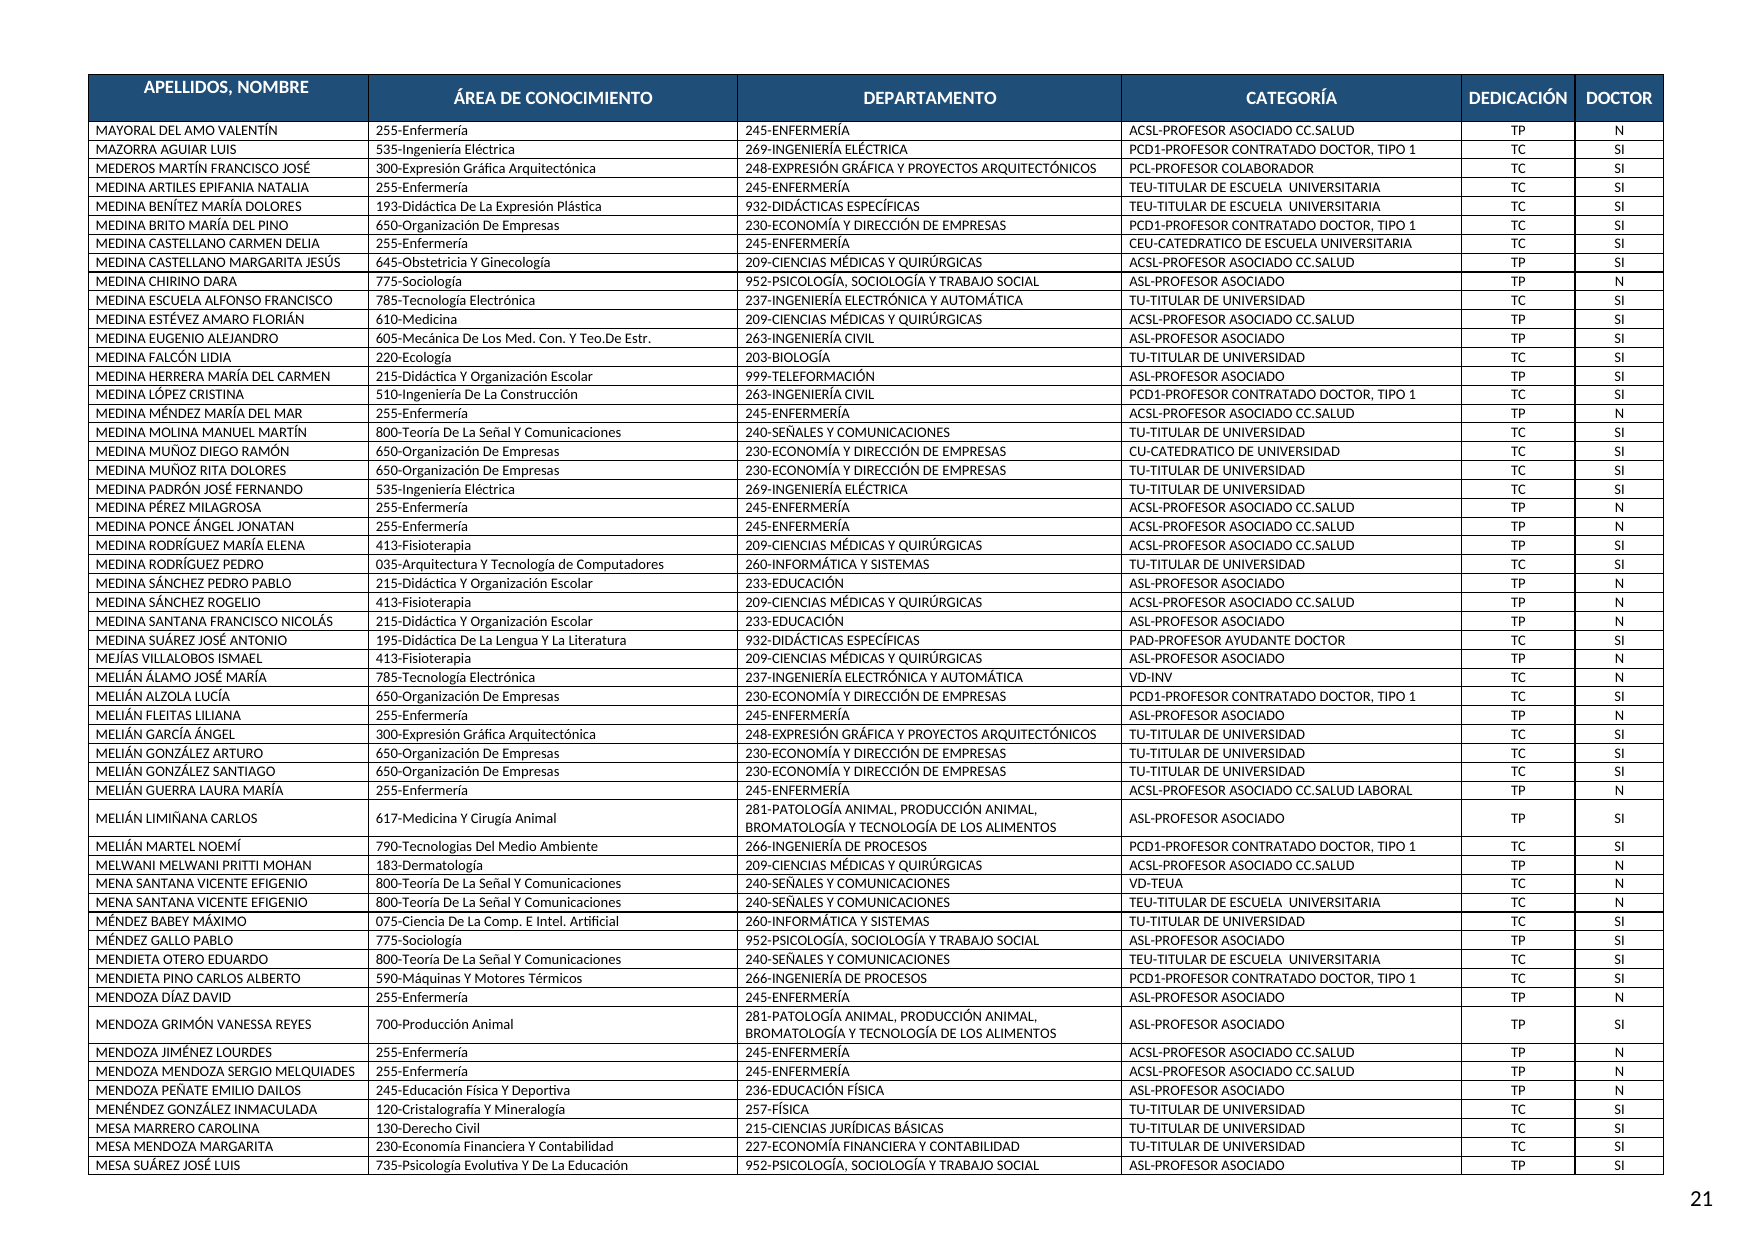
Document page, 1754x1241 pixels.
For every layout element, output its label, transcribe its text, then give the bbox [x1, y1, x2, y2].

table_cell MELIÁN ALZOLA LUCÍA [89, 687, 368, 705]
table_cell MÉNDEZ BABEY MÁXIMO [89, 913, 368, 930]
table_cell ACSL-PROFESOR ASOCIADO CC.SALUD [1122, 536, 1461, 554]
table_cell SI [1576, 931, 1663, 949]
table_cell ASL-PROFESOR ASOCIADO [1122, 329, 1461, 347]
table_cell 230-ECONOMÍA Y DIRECCIÓN DE EMPRESAS [738, 687, 1121, 705]
table_cell 300-Expresión Gráfica Arquitectónica [369, 159, 737, 177]
table_cell 209-CIENCIAS MÉDICAS Y QUIRÚRGICAS [738, 254, 1121, 271]
table_cell ASL-PROFESOR ASOCIADO [1122, 800, 1461, 836]
table_cell 255-Enfermería [369, 518, 737, 535]
table_cell TP [1462, 1157, 1574, 1174]
table_cell 266-INGENIERÍA DE PROCESOS [738, 837, 1121, 855]
table_cell TU-TITULAR DE UNIVERSIDAD [1122, 763, 1461, 781]
table_cell 300-Expresión Gráfica Arquitectónica [369, 725, 737, 743]
table_cell MEDINA SÁNCHEZ ROGELIO [89, 593, 368, 611]
table_cell MENDOZA PEÑATE EMILIO DAILOS [89, 1081, 368, 1099]
table_cell SI [1576, 1119, 1663, 1137]
table_cell MENA SANTANA VICENTE EFIGENIO [89, 894, 368, 911]
table_cell 245-ENFERMERÍA [738, 782, 1121, 799]
table_cell MEDINA MUÑOZ RITA DOLORES [89, 461, 368, 479]
table_cell PCD1-PROFESOR CONTRATADO DOCTOR, TIPO 1 [1122, 837, 1461, 855]
table_cell N [1576, 499, 1663, 517]
table_cell ASL-PROFESOR ASOCIADO [1122, 574, 1461, 592]
table_cell 800-Teoría De La Señal Y Comunicaciones [369, 423, 737, 441]
table_cell SI [1576, 254, 1663, 271]
table_cell ACSL-PROFESOR ASOCIADO CC.SALUD [1122, 254, 1461, 271]
table_cell CEU-CATEDRATICO DE ESCUELA UNIVERSITARIA [1122, 235, 1461, 253]
table_cell MESA MENDOZA MARGARITA [89, 1138, 368, 1156]
table_cell TU-TITULAR DE UNIVERSIDAD [1122, 555, 1461, 573]
table_cell N [1576, 612, 1663, 630]
table_cell ACSL-PROFESOR ASOCIADO CC.SALUD [1122, 310, 1461, 328]
table_cell MEDINA ARTILES EPIFANIA NATALIA [89, 178, 368, 196]
table_cell PCD1-PROFESOR CONTRATADO DOCTOR, TIPO 1 [1122, 386, 1461, 403]
table_cell TC [1462, 216, 1574, 234]
table_cell 281-PATOLOGÍA ANIMAL, PRODUCCIÓN ANIMAL, BROMATOLOGÍA Y TECNOLOGÍA DE LOS ALIMENTOS [738, 1007, 1121, 1042]
table_cell 236-EDUCACIÓN FÍSICA [738, 1081, 1121, 1099]
table_cell 248-EXPRESIÓN GRÁFICA Y PROYECTOS ARQUITECTÓNICOS [738, 159, 1121, 177]
table_cell TC [1462, 763, 1574, 781]
table_cell TP [1462, 988, 1574, 1006]
table_cell TP [1462, 1062, 1574, 1080]
table_cell SI [1576, 763, 1663, 781]
table_cell N [1576, 405, 1663, 422]
table_cell 255-Enfermería [369, 706, 737, 724]
table_cell ACSL-PROFESOR ASOCIADO CC.SALUD LABORAL [1122, 782, 1461, 799]
table_cell TC [1462, 744, 1574, 762]
table_cell TP [1462, 536, 1574, 554]
table_cell 255-Enfermería [369, 1044, 737, 1061]
table_cell SI [1576, 1100, 1663, 1118]
table_cell 240-SEÑALES Y COMUNICACIONES [738, 423, 1121, 441]
table_cell 645-Obstetricia Y Ginecología [369, 254, 737, 271]
table_cell 413-Fisioterapia [369, 593, 737, 611]
table_cell 035-Arquitectura Y Tecnología de Computadores [369, 555, 737, 573]
table_cell ACSL-PROFESOR ASOCIADO CC.SALUD [1122, 122, 1461, 139]
table_cell MEDINA SANTANA FRANCISCO NICOLÁS [89, 612, 368, 630]
table_cell 245-ENFERMERÍA [738, 122, 1121, 139]
table_cell MEDINA SÁNCHEZ PEDRO PABLO [89, 574, 368, 592]
table_cell MELWANI MELWANI PRITTI MOHAN [89, 856, 368, 874]
table_header ÁREA DE CONOCIMIENTO [369, 75, 737, 121]
table_cell MEDEROS MARTÍN FRANCISCO JOSÉ [89, 159, 368, 177]
table_cell MESA SUÁREZ JOSÉ LUIS [89, 1157, 368, 1174]
table_cell PCL-PROFESOR COLABORADOR [1122, 159, 1461, 177]
table_cell MEDINA ESTÉVEZ AMARO FLORIÁN [89, 310, 368, 328]
table_cell TC [1462, 969, 1574, 987]
table_cell MÉNDEZ GALLO PABLO [89, 931, 368, 949]
table_cell TEU-TITULAR DE ESCUELA UNIVERSITARIA [1122, 178, 1461, 196]
table_cell 245-ENFERMERÍA [738, 518, 1121, 535]
table_cell 257-FÍSICA [738, 1100, 1121, 1118]
table_cell TP [1462, 1007, 1574, 1042]
table_cell MEDINA LÓPEZ CRISTINA [89, 386, 368, 403]
table_cell 230-ECONOMÍA Y DIRECCIÓN DE EMPRESAS [738, 461, 1121, 479]
table_cell TC [1462, 197, 1574, 215]
table_cell MEDINA FALCÓN LIDIA [89, 348, 368, 366]
table_cell TP [1462, 706, 1574, 724]
table_cell TC [1462, 1100, 1574, 1118]
table_cell SI [1576, 536, 1663, 554]
table_cell MELIÁN GARCÍA ÁNGEL [89, 725, 368, 743]
table_cell 193-Didáctica De La Expresión Plástica [369, 197, 737, 215]
table_cell 260-INFORMÁTICA Y SISTEMAS [738, 555, 1121, 573]
table_cell 255-Enfermería [369, 499, 737, 517]
table_cell 255-Enfermería [369, 782, 737, 799]
table_cell 245-ENFERMERÍA [738, 499, 1121, 517]
table_cell MEDINA RODRÍGUEZ PEDRO [89, 555, 368, 573]
table_cell 260-INFORMÁTICA Y SISTEMAS [738, 913, 1121, 930]
table_cell MEDINA BRITO MARÍA DEL PINO [89, 216, 368, 234]
table_cell 785-Tecnología Electrónica [369, 291, 737, 309]
table_cell N [1576, 1081, 1663, 1099]
table_cell TC [1462, 141, 1574, 158]
table_cell TP [1462, 310, 1574, 328]
table_cell TP [1462, 593, 1574, 611]
table_cell TC [1462, 725, 1574, 743]
table_cell TU-TITULAR DE UNIVERSIDAD [1122, 913, 1461, 930]
table_cell TEU-TITULAR DE ESCUELA UNIVERSITARIA [1122, 950, 1461, 968]
table_cell ASL-PROFESOR ASOCIADO [1122, 650, 1461, 667]
table_cell 215-CIENCIAS JURÍDICAS BÁSICAS [738, 1119, 1121, 1137]
table_cell TU-TITULAR DE UNIVERSIDAD [1122, 1138, 1461, 1156]
table_cell TP [1462, 405, 1574, 422]
table_cell ASL-PROFESOR ASOCIADO [1122, 273, 1461, 290]
table_cell VD-TEUA [1122, 875, 1461, 893]
table_cell SI [1576, 555, 1663, 573]
table_cell 227-ECONOMÍA FINANCIERA Y CONTABILIDAD [738, 1138, 1121, 1156]
table_cell 269-INGENIERÍA ELÉCTRICA [738, 141, 1121, 158]
table_cell PCD1-PROFESOR CONTRATADO DOCTOR, TIPO 1 [1122, 141, 1461, 158]
table_cell 255-Enfermería [369, 122, 737, 139]
table_cell MEDINA PÉREZ MILAGROSA [89, 499, 368, 517]
table_cell SI [1576, 216, 1663, 234]
table_cell TC [1462, 480, 1574, 498]
table_cell 230-Economía Financiera Y Contabilidad [369, 1138, 737, 1156]
table_cell N [1576, 273, 1663, 290]
table_cell 269-INGENIERÍA ELÉCTRICA [738, 480, 1121, 498]
table_cell 245-ENFERMERÍA [738, 1044, 1121, 1061]
table_cell 245-ENFERMERÍA [738, 988, 1121, 1006]
table_cell SI [1576, 310, 1663, 328]
table_cell MELIÁN ÁLAMO JOSÉ MARÍA [89, 669, 368, 686]
table_cell TC [1462, 178, 1574, 196]
table_cell CU-CATEDRATICO DE UNIVERSIDAD [1122, 442, 1461, 460]
table_cell ACSL-PROFESOR ASOCIADO CC.SALUD [1122, 593, 1461, 611]
table_cell 233-EDUCACIÓN [738, 612, 1121, 630]
table_cell MEDINA MÉNDEZ MARÍA DEL MAR [89, 405, 368, 422]
table_cell 610-Medicina [369, 310, 737, 328]
table_cell TP [1462, 931, 1574, 949]
table_cell MELIÁN GONZÁLEZ SANTIAGO [89, 763, 368, 781]
table_cell ASL-PROFESOR ASOCIADO [1122, 988, 1461, 1006]
table_cell MEDINA CASTELLANO MARGARITA JESÚS [89, 254, 368, 271]
table_cell 800-Teoría De La Señal Y Comunicaciones [369, 875, 737, 893]
table_cell 999-TELEFORMACIÓN [738, 367, 1121, 384]
table_cell 266-INGENIERÍA DE PROCESOS [738, 969, 1121, 987]
table_cell TP [1462, 254, 1574, 271]
table_cell MAYORAL DEL AMO VALENTÍN [89, 122, 368, 139]
table_cell TU-TITULAR DE UNIVERSIDAD [1122, 480, 1461, 498]
table_cell TC [1462, 348, 1574, 366]
table_cell 790-Tecnologias Del Medio Ambiente [369, 837, 737, 855]
table_cell N [1576, 122, 1663, 139]
table_cell SI [1576, 461, 1663, 479]
table_cell 075-Ciencia De La Comp. E Intel. Artificial [369, 913, 737, 930]
table_cell SI [1576, 1138, 1663, 1156]
table_cell ASL-PROFESOR ASOCIADO [1122, 1007, 1461, 1042]
table_header CATEGORÍA [1122, 75, 1461, 121]
table_cell SI [1576, 178, 1663, 196]
table_cell SI [1576, 348, 1663, 366]
table_cell 800-Teoría De La Señal Y Comunicaciones [369, 950, 737, 968]
table_cell 932-DIDÁCTICAS ESPECÍFICAS [738, 197, 1121, 215]
table_cell 650-Organización De Empresas [369, 763, 737, 781]
table_cell 413-Fisioterapia [369, 536, 737, 554]
table_cell SI [1576, 197, 1663, 215]
table_cell 209-CIENCIAS MÉDICAS Y QUIRÚRGICAS [738, 593, 1121, 611]
table_cell TP [1462, 800, 1574, 836]
table_cell 209-CIENCIAS MÉDICAS Y QUIRÚRGICAS [738, 650, 1121, 667]
table_cell TEU-TITULAR DE ESCUELA UNIVERSITARIA [1122, 197, 1461, 215]
table_cell 245-ENFERMERÍA [738, 1062, 1121, 1080]
table_cell TP [1462, 1081, 1574, 1099]
table_cell 237-INGENIERÍA ELECTRÓNICA Y AUTOMÁTICA [738, 669, 1121, 686]
table_cell N [1576, 650, 1663, 667]
table_cell MENDIETA PINO CARLOS ALBERTO [89, 969, 368, 987]
table_cell 775-Sociología [369, 931, 737, 949]
table_cell MENDIETA OTERO EDUARDO [89, 950, 368, 968]
table_cell TP [1462, 650, 1574, 667]
table_cell TU-TITULAR DE UNIVERSIDAD [1122, 291, 1461, 309]
table_cell ASL-PROFESOR ASOCIADO [1122, 1157, 1461, 1174]
table_cell TP [1462, 273, 1574, 290]
table_cell TP [1462, 518, 1574, 535]
table_cell 233-EDUCACIÓN [738, 574, 1121, 592]
table_cell N [1576, 574, 1663, 592]
table_cell MENÉNDEZ GONZÁLEZ INMACULADA [89, 1100, 368, 1118]
table_cell 245-ENFERMERÍA [738, 706, 1121, 724]
table_cell PAD-PROFESOR AYUDANTE DOCTOR [1122, 631, 1461, 648]
table_cell TC [1462, 291, 1574, 309]
table_cell 230-ECONOMÍA Y DIRECCIÓN DE EMPRESAS [738, 763, 1121, 781]
table_cell SI [1576, 291, 1663, 309]
table_cell TC [1462, 1119, 1574, 1137]
table_cell SI [1576, 950, 1663, 968]
table_cell TU-TITULAR DE UNIVERSIDAD [1122, 1100, 1461, 1118]
table_header DOCTOR [1576, 75, 1663, 121]
table_cell 245-ENFERMERÍA [738, 235, 1121, 253]
table_cell SI [1576, 631, 1663, 648]
table_cell ACSL-PROFESOR ASOCIADO CC.SALUD [1122, 499, 1461, 517]
table_cell 800-Teoría De La Señal Y Comunicaciones [369, 894, 737, 911]
table_cell TU-TITULAR DE UNIVERSIDAD [1122, 744, 1461, 762]
table_cell TU-TITULAR DE UNIVERSIDAD [1122, 725, 1461, 743]
table_cell SI [1576, 744, 1663, 762]
table_cell 510-Ingeniería De La Construcción [369, 386, 737, 403]
table_cell MENA SANTANA VICENTE EFIGENIO [89, 875, 368, 893]
table_cell N [1576, 518, 1663, 535]
table_cell 650-Organización De Empresas [369, 461, 737, 479]
table_cell 245-Educación Física Y Deportiva [369, 1081, 737, 1099]
table_cell 650-Organización De Empresas [369, 744, 737, 762]
table_cell N [1576, 1044, 1663, 1061]
table_cell MEDINA SUÁREZ JOSÉ ANTONIO [89, 631, 368, 648]
table_cell TC [1462, 669, 1574, 686]
table_cell MELIÁN GONZÁLEZ ARTURO [89, 744, 368, 762]
table_cell ASL-PROFESOR ASOCIADO [1122, 612, 1461, 630]
table_cell MELIÁN FLEITAS LILIANA [89, 706, 368, 724]
table_cell TC [1462, 159, 1574, 177]
table_cell 120-Cristalografía Y Mineralogía [369, 1100, 737, 1118]
table_cell TC [1462, 913, 1574, 930]
table_cell 240-SEÑALES Y COMUNICACIONES [738, 950, 1121, 968]
table_cell MENDOZA DÍAZ DAVID [89, 988, 368, 1006]
table_cell MEDINA PADRÓN JOSÉ FERNANDO [89, 480, 368, 498]
table_cell N [1576, 593, 1663, 611]
table_cell 650-Organización De Empresas [369, 216, 737, 234]
table_cell VD-INV [1122, 669, 1461, 686]
table_cell 240-SEÑALES Y COMUNICACIONES [738, 875, 1121, 893]
table_cell SI [1576, 141, 1663, 158]
table_cell SI [1576, 800, 1663, 836]
table_cell 535-Ingeniería Eléctrica [369, 480, 737, 498]
table_cell TC [1462, 894, 1574, 911]
table_cell 245-ENFERMERÍA [738, 178, 1121, 196]
table_cell N [1576, 856, 1663, 874]
table_cell SI [1576, 235, 1663, 253]
table_cell TP [1462, 499, 1574, 517]
table_cell MEDINA RODRÍGUEZ MARÍA ELENA [89, 536, 368, 554]
table_cell TC [1462, 423, 1574, 441]
table_cell PCD1-PROFESOR CONTRATADO DOCTOR, TIPO 1 [1122, 687, 1461, 705]
table_cell TU-TITULAR DE UNIVERSIDAD [1122, 1119, 1461, 1137]
table_cell ASL-PROFESOR ASOCIADO [1122, 367, 1461, 384]
table_cell 237-INGENIERÍA ELECTRÓNICA Y AUTOMÁTICA [738, 291, 1121, 309]
table_cell ACSL-PROFESOR ASOCIADO CC.SALUD [1122, 1062, 1461, 1080]
table_cell TC [1462, 461, 1574, 479]
table_cell MELIÁN GUERRA LAURA MARÍA [89, 782, 368, 799]
table_cell MEDINA MUÑOZ DIEGO RAMÓN [89, 442, 368, 460]
table_cell ACSL-PROFESOR ASOCIADO CC.SALUD [1122, 518, 1461, 535]
table_cell 248-EXPRESIÓN GRÁFICA Y PROYECTOS ARQUITECTÓNICOS [738, 725, 1121, 743]
table_cell 255-Enfermería [369, 235, 737, 253]
table_cell N [1576, 894, 1663, 911]
table_cell SI [1576, 423, 1663, 441]
table_cell TP [1462, 367, 1574, 384]
table_cell TU-TITULAR DE UNIVERSIDAD [1122, 348, 1461, 366]
table_cell 952-PSICOLOGÍA, SOCIOLOGÍA Y TRABAJO SOCIAL [738, 273, 1121, 290]
table_cell MEDINA ESCUELA ALFONSO FRANCISCO [89, 291, 368, 309]
table_cell N [1576, 706, 1663, 724]
table_cell N [1576, 988, 1663, 1006]
table_cell 230-ECONOMÍA Y DIRECCIÓN DE EMPRESAS [738, 216, 1121, 234]
table_cell ASL-PROFESOR ASOCIADO [1122, 706, 1461, 724]
table_cell TC [1462, 386, 1574, 403]
table_cell MELIÁN MARTEL NOEMÍ [89, 837, 368, 855]
table_header DEPARTAMENTO [738, 75, 1121, 121]
table_cell TEU-TITULAR DE ESCUELA UNIVERSITARIA [1122, 894, 1461, 911]
table_cell N [1576, 1062, 1663, 1080]
table_cell SI [1576, 1157, 1663, 1174]
table_cell TC [1462, 442, 1574, 460]
table_cell 590-Máquinas Y Motores Térmicos [369, 969, 737, 987]
table_cell TU-TITULAR DE UNIVERSIDAD [1122, 423, 1461, 441]
table_cell SI [1576, 687, 1663, 705]
table_cell 700-Producción Animal [369, 1007, 737, 1042]
table_cell MAZORRA AGUIAR LUIS [89, 141, 368, 158]
table_cell 785-Tecnología Electrónica [369, 669, 737, 686]
table_cell 183-Dermatología [369, 856, 737, 874]
table_cell 255-Enfermería [369, 178, 737, 196]
table_cell TC [1462, 687, 1574, 705]
table_cell 209-CIENCIAS MÉDICAS Y QUIRÚRGICAS [738, 856, 1121, 874]
table_cell TP [1462, 122, 1574, 139]
table_cell PCD1-PROFESOR CONTRATADO DOCTOR, TIPO 1 [1122, 216, 1461, 234]
table_cell N [1576, 875, 1663, 893]
table_cell MELIÁN LIMIÑANA CARLOS [89, 800, 368, 836]
table_cell ASL-PROFESOR ASOCIADO [1122, 931, 1461, 949]
table_cell ASL-PROFESOR ASOCIADO [1122, 1081, 1461, 1099]
table_cell 775-Sociología [369, 273, 737, 290]
table_cell 605-Mecánica De Los Med. Con. Y Teo.De Estr. [369, 329, 737, 347]
table_cell SI [1576, 913, 1663, 930]
table_cell TC [1462, 631, 1574, 648]
table_cell MEDINA PONCE ÁNGEL JONATAN [89, 518, 368, 535]
table_cell TC [1462, 875, 1574, 893]
table_cell 195-Didáctica De La Lengua Y La Literatura [369, 631, 737, 648]
table_cell SI [1576, 480, 1663, 498]
table_cell N [1576, 782, 1663, 799]
table_cell MEDINA EUGENIO ALEJANDRO [89, 329, 368, 347]
table_cell TC [1462, 555, 1574, 573]
table_cell 230-ECONOMÍA Y DIRECCIÓN DE EMPRESAS [738, 442, 1121, 460]
table_cell 255-Enfermería [369, 988, 737, 1006]
table_cell MEJÍAS VILLALOBOS ISMAEL [89, 650, 368, 667]
table_cell TC [1462, 950, 1574, 968]
table_cell TP [1462, 574, 1574, 592]
table_cell TP [1462, 612, 1574, 630]
table_cell ACSL-PROFESOR ASOCIADO CC.SALUD [1122, 405, 1461, 422]
table_cell 932-DIDÁCTICAS ESPECÍFICAS [738, 631, 1121, 648]
table_cell TC [1462, 837, 1574, 855]
table_cell SI [1576, 969, 1663, 987]
table_cell N [1576, 669, 1663, 686]
table_cell 209-CIENCIAS MÉDICAS Y QUIRÚRGICAS [738, 536, 1121, 554]
table_cell 209-CIENCIAS MÉDICAS Y QUIRÚRGICAS [738, 310, 1121, 328]
table_cell TP [1462, 329, 1574, 347]
table_cell MEDINA MOLINA MANUEL MARTÍN [89, 423, 368, 441]
table_cell 230-ECONOMÍA Y DIRECCIÓN DE EMPRESAS [738, 744, 1121, 762]
table_cell 281-PATOLOGÍA ANIMAL, PRODUCCIÓN ANIMAL, BROMATOLOGÍA Y TECNOLOGÍA DE LOS ALIMENTOS [738, 800, 1121, 836]
table_cell TP [1462, 856, 1574, 874]
table_cell SI [1576, 1007, 1663, 1042]
table_cell SI [1576, 159, 1663, 177]
table_cell ACSL-PROFESOR ASOCIADO CC.SALUD [1122, 1044, 1461, 1061]
table_cell 215-Didáctica Y Organización Escolar [369, 612, 737, 630]
table_cell MENDOZA MENDOZA SERGIO MELQUIADES [89, 1062, 368, 1080]
table_cell 263-INGENIERÍA CIVIL [738, 329, 1121, 347]
table_cell 617-Medicina Y Cirugía Animal [369, 800, 737, 836]
table_cell 650-Organización De Empresas [369, 687, 737, 705]
table_cell 240-SEÑALES Y COMUNICACIONES [738, 894, 1121, 911]
table_cell TP [1462, 782, 1574, 799]
table_cell MEDINA HERRERA MARÍA DEL CARMEN [89, 367, 368, 384]
table_cell ACSL-PROFESOR ASOCIADO CC.SALUD [1122, 856, 1461, 874]
table_cell SI [1576, 367, 1663, 384]
table_cell SI [1576, 442, 1663, 460]
table_header APELLIDOS, NOMBRE [89, 75, 368, 121]
table_cell SI [1576, 837, 1663, 855]
table_cell 203-BIOLOGÍA [738, 348, 1121, 366]
table_cell 130-Derecho Civil [369, 1119, 737, 1137]
table_cell PCD1-PROFESOR CONTRATADO DOCTOR, TIPO 1 [1122, 969, 1461, 987]
table_cell 952-PSICOLOGÍA, SOCIOLOGÍA Y TRABAJO SOCIAL [738, 931, 1121, 949]
table_cell MEDINA BENÍTEZ MARÍA DOLORES [89, 197, 368, 215]
table_cell 255-Enfermería [369, 1062, 737, 1080]
table_cell 220-Ecología [369, 348, 737, 366]
table_cell 735-Psicología Evolutiva Y De La Educación [369, 1157, 737, 1174]
table_cell MESA MARRERO CAROLINA [89, 1119, 368, 1137]
table_cell 215-Didáctica Y Organización Escolar [369, 574, 737, 592]
table_cell 245-ENFERMERÍA [738, 405, 1121, 422]
table_cell 650-Organización De Empresas [369, 442, 737, 460]
table_header DEDICACIÓN [1462, 75, 1574, 121]
table_cell MENDOZA GRIMÓN VANESSA REYES [89, 1007, 368, 1042]
table_cell MENDOZA JIMÉNEZ LOURDES [89, 1044, 368, 1061]
table_cell MEDINA CASTELLANO CARMEN DELIA [89, 235, 368, 253]
table_cell TP [1462, 1044, 1574, 1061]
table_cell 215-Didáctica Y Organización Escolar [369, 367, 737, 384]
table_cell TC [1462, 1138, 1574, 1156]
table_cell SI [1576, 329, 1663, 347]
table_cell SI [1576, 386, 1663, 403]
table_cell 535-Ingeniería Eléctrica [369, 141, 737, 158]
table_cell MEDINA CHIRINO DARA [89, 273, 368, 290]
table_cell 263-INGENIERÍA CIVIL [738, 386, 1121, 403]
table_cell TU-TITULAR DE UNIVERSIDAD [1122, 461, 1461, 479]
table_cell SI [1576, 725, 1663, 743]
table_cell 413-Fisioterapia [369, 650, 737, 667]
table_cell 255-Enfermería [369, 405, 737, 422]
table_cell TC [1462, 235, 1574, 253]
table_cell 952-PSICOLOGÍA, SOCIOLOGÍA Y TRABAJO SOCIAL [738, 1157, 1121, 1174]
